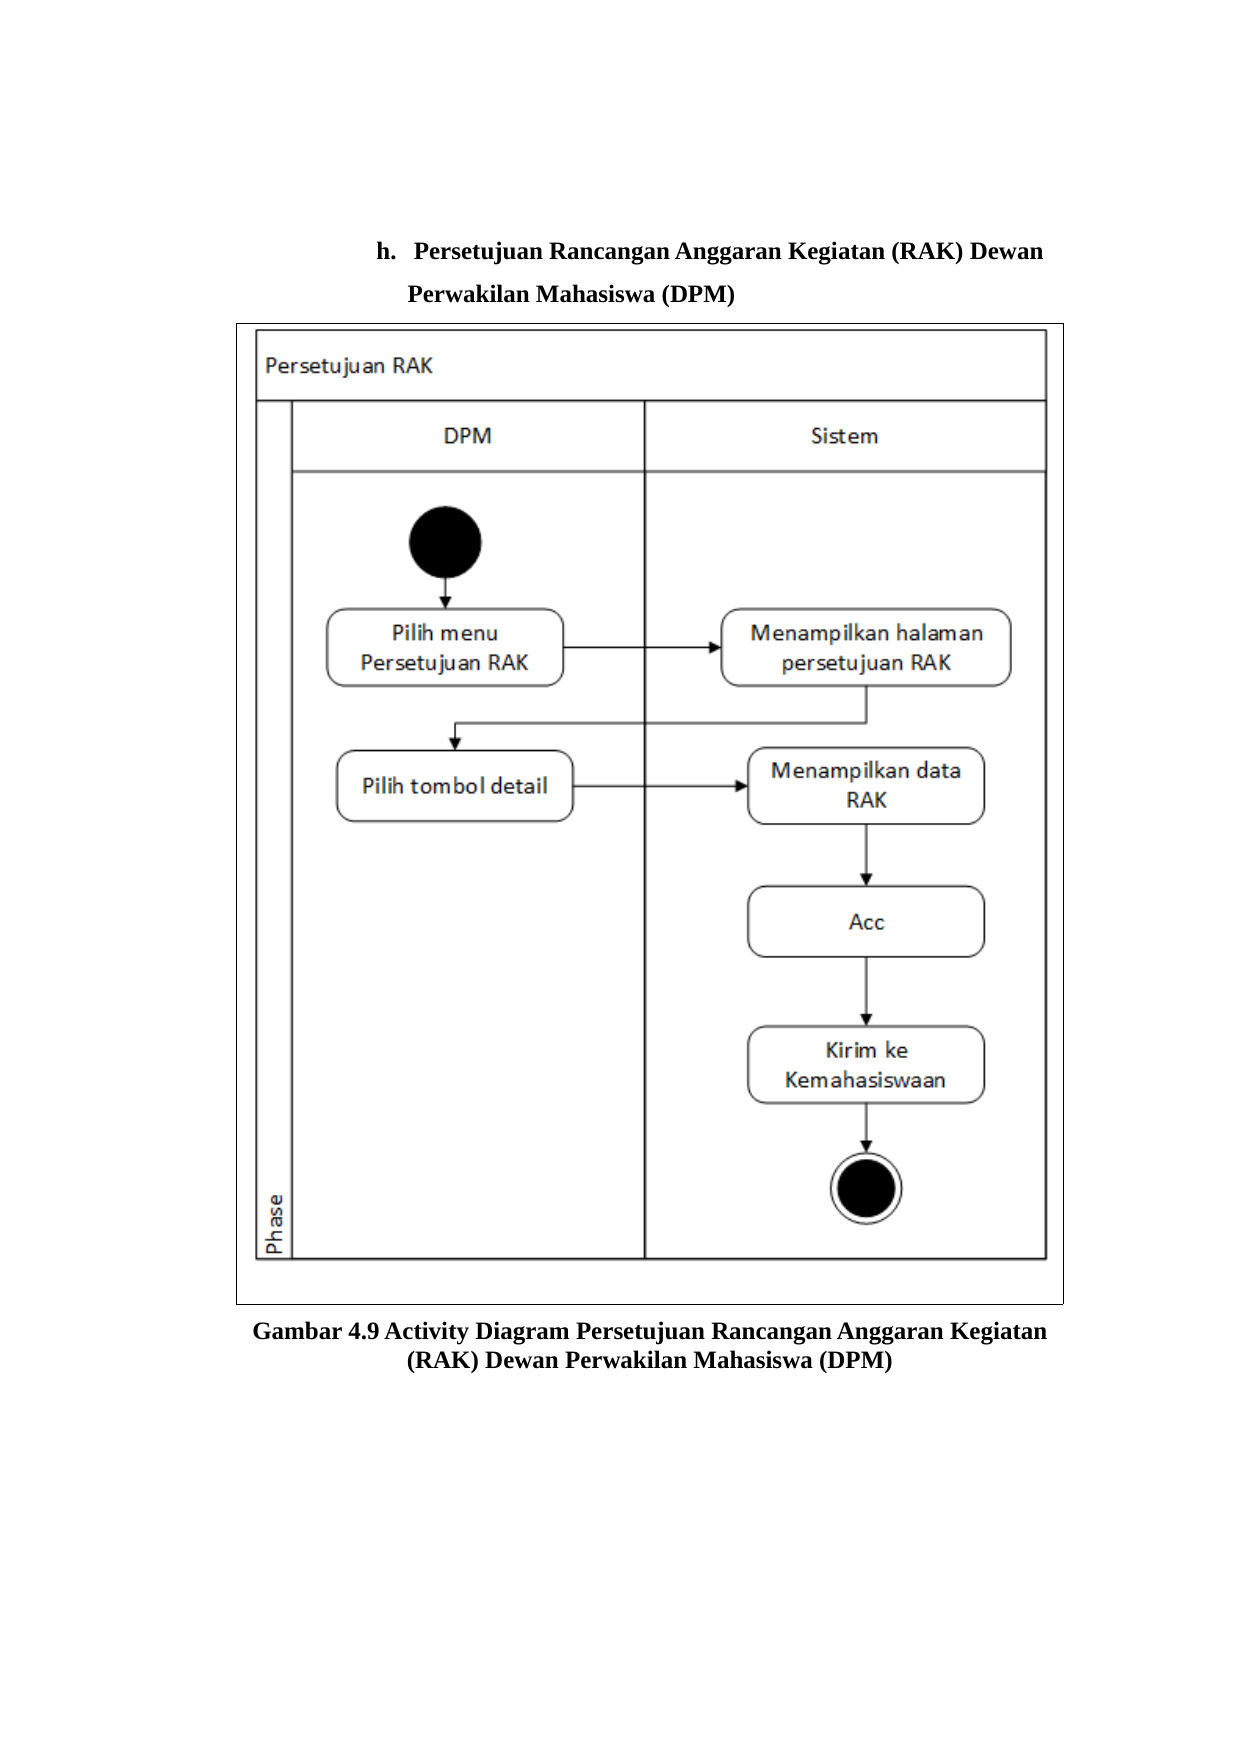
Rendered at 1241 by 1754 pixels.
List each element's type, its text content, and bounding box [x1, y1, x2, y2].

text Gambar 4.9 Activity Diagram Persetujuan Rancangan Anggaran Kegiatan (RAK) Dewan Perwakilan Mahasiswa (DPM) [236, 1316, 1063, 1374]
picture [251, 328, 1048, 1269]
list Persetujuan Rancangan Anggaran Kegiatan (RAK) Dewan Perwakilan Mahasiswa (DPM) [376, 236, 1063, 308]
table_header [237, 324, 1063, 1303]
